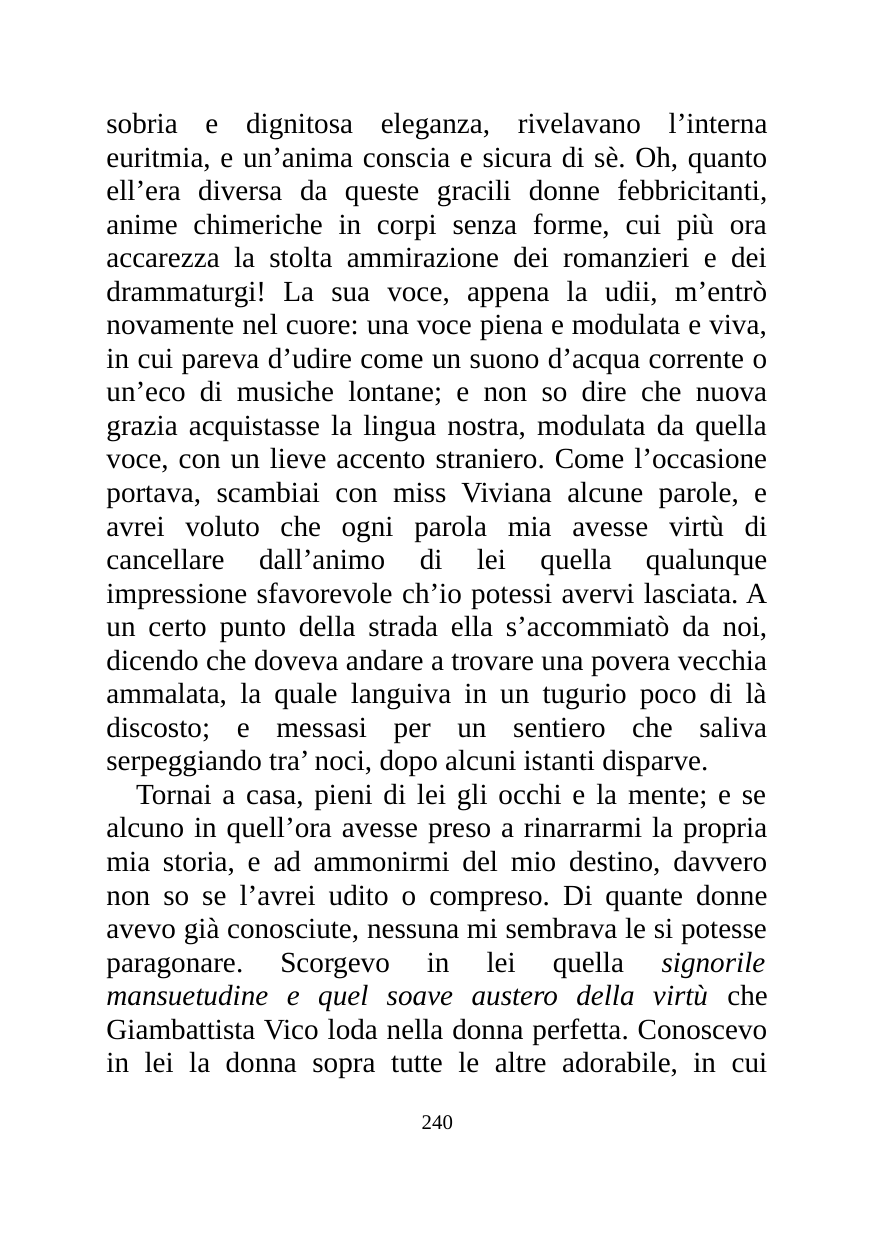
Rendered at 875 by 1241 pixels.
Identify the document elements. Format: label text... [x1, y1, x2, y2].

text Tornai a casa, pieni di lei gli occhi e la mente; e se alcuno in quell’ora avesse preso a rinarrarmi la propria mia storia, e ad ammonirmi del mio destino, davvero non so se l’avrei udito o compreso. Di quante donne avevo già conosciute, nessuna mi sembrava le si potesse paragonare. Scorgevo in lei quella signorile mansuetudine e quel soave austero della virtù che Giambattista Vico loda nella donna perfetta. Conoscevo in lei la donna sopra tutte le altre adorabile, in cui [106, 777, 768, 1079]
text sobria e dignitosa eleganza, rivelavano l’interna euritmia, e un’anima conscia e sicura di sè. Oh, quanto ell’era diversa da queste gracili donne febbricitanti, anime chimeriche in corpi senza forme, cui più ora accarezza la stolta ammirazione dei romanzieri e dei drammaturgi! La sua voce, appena la udii, m’entrò novamente nel cuore: una voce piena e modulata e viva, in cui pareva d’udire come un suono d’acqua corrente o un’eco di musiche lontane; e non so dire che nuova grazia acquistasse la lingua nostra, modulata da quella voce, con un lieve accento straniero. Come l’occasione portava, scambiai con miss Viviana alcune parole, e avrei voluto che ogni parola mia avesse virtù di cancellare dall’animo di lei quella qualunque impressione sfavorevole ch’io potessi avervi lasciata. A un certo punto della strada ella s’accommiatò da noi, dicendo che doveva andare a trovare una povera vecchia ammalata, la quale languiva in un tugurio poco di là discosto; e messasi per un sentiero che saliva serpeggiando tra’ noci, dopo alcuni istanti disparve. [106, 106, 768, 777]
